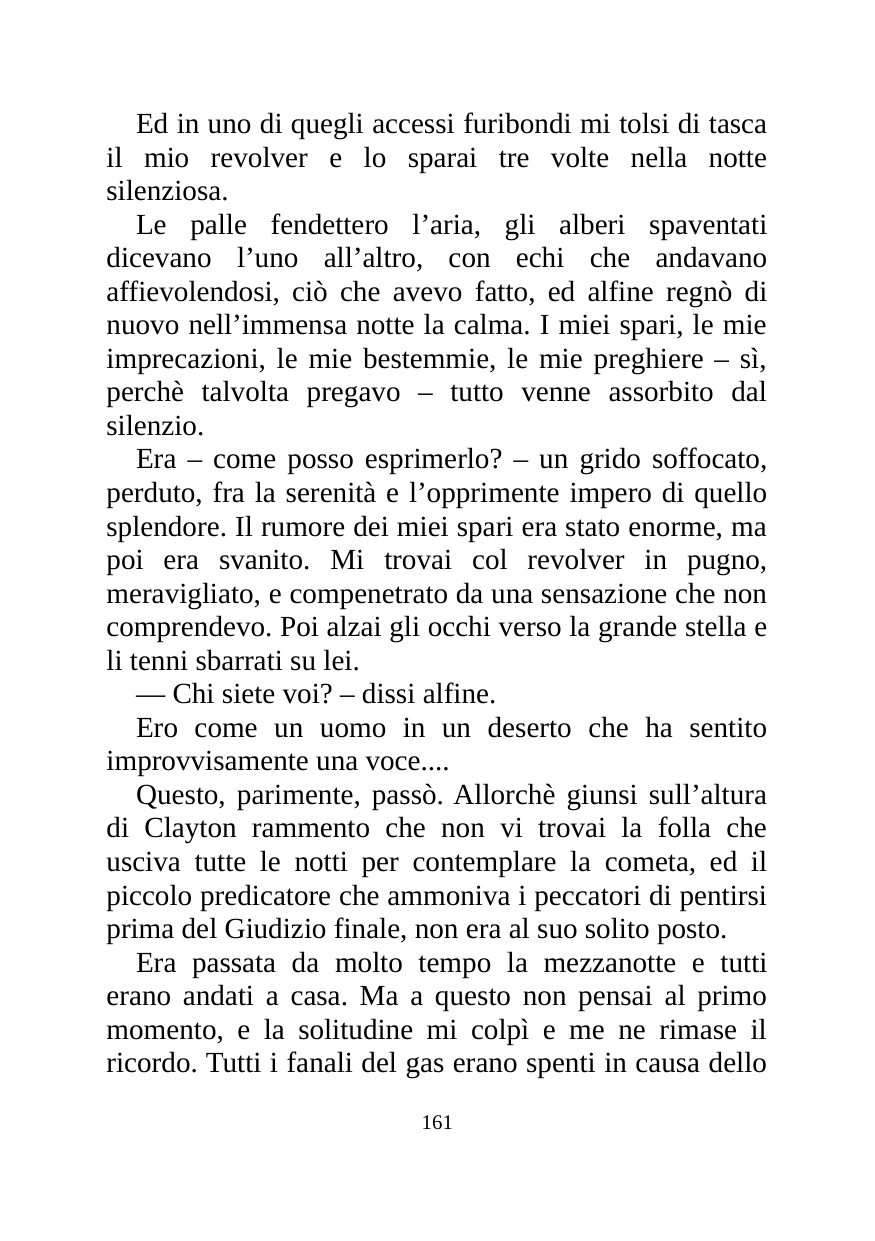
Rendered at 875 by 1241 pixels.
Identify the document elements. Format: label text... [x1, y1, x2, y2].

text Era – come posso esprimerlo? – un grido soffocato, perduto, fra la serenità e l’opprimente impero di quello splendore. Il rumore dei miei spari era stato enorme, ma poi era svanito. Mi trovai col revolver in pugno, meravigliato, e compenetrato da una sensazione che non comprendevo. Poi alzai gli occhi verso la grande stella e li tenni sbarrati su lei. [106, 442, 768, 676]
text Le palle fendettero l’aria, gli alberi spaventati dicevano l’uno all’altro, con echi che andavano affievolendosi, ciò che avevo fatto, ed alfine regnò di nuovo nell’immensa notte la calma. I miei spari, le mie imprecazioni, le mie bestemmie, le mie preghiere – sì, perchè talvolta pregavo – tutto venne assorbito dal silenzio. [106, 207, 768, 442]
text Ed in uno di quegli accessi furibondi mi tolsi di tasca il mio revolver e lo sparai tre volte nella notte silenziosa. [106, 106, 768, 207]
text Era passata da molto tempo la mezzanotte e tutti erano andati a casa. Ma a questo non pensai al primo momento, e la solitudine mi colpì e me ne rimase il ricordo. Tutti i fanali del gas erano spenti in causa dello [106, 945, 768, 1079]
text Questo, parimente, passò. Allorchè giunsi sull’altura di Clayton rammento che non vi trovai la folla che usciva tutte le notti per contemplare la cometa, ed il piccolo predicatore che ammoniva i peccatori di pentirsi prima del Giudizio finale, non era al suo solito posto. [106, 777, 768, 945]
text Ero come un uomo in un deserto che ha sentito improvvisamente una voce.... [106, 710, 768, 777]
text — Chi siete voi? – dissi alfine. [106, 676, 768, 710]
